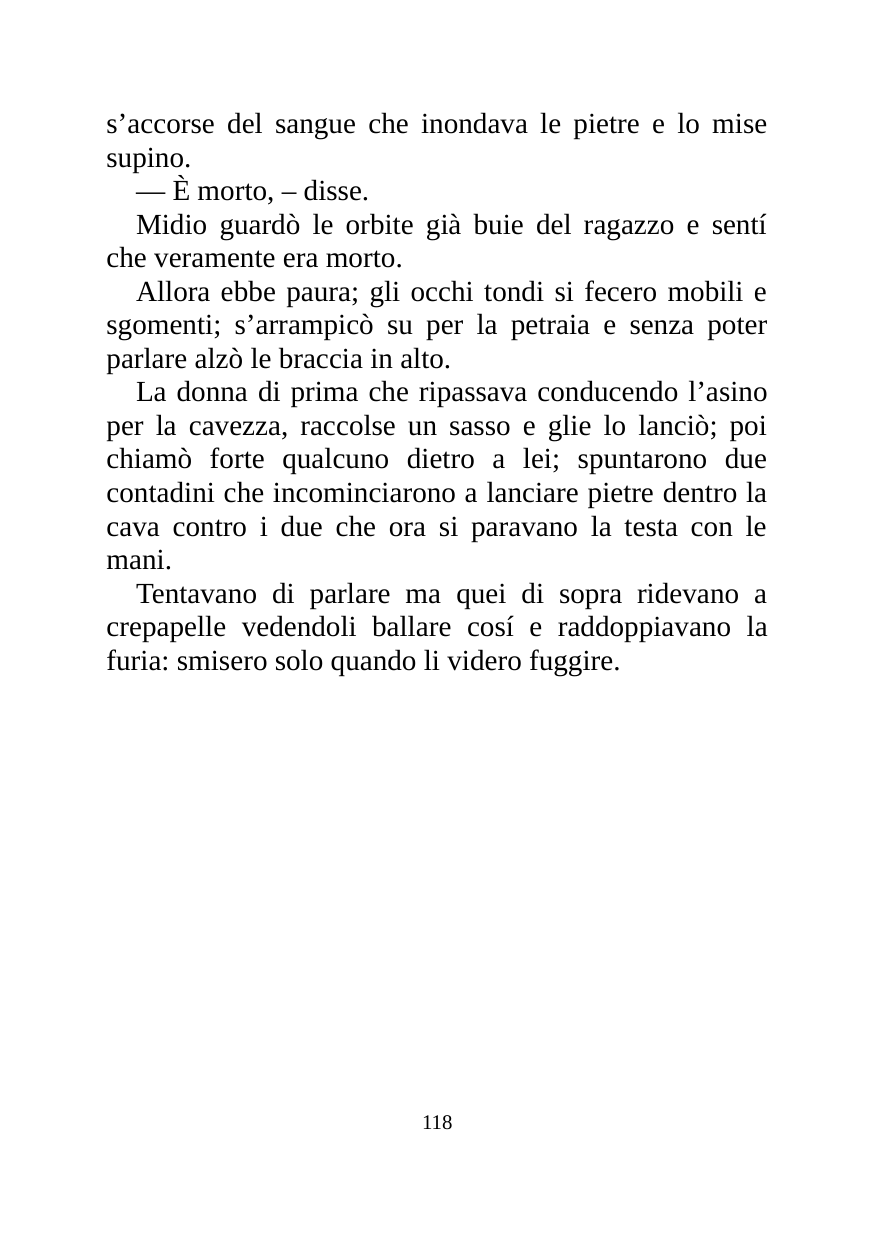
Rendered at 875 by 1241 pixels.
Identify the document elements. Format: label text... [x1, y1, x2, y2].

text — È morto, – disse. [106, 173, 768, 207]
text Tentavano di parlare ma quei di sopra ridevano a crepapelle vedendoli ballare cosí e raddoppiavano la furia: smisero solo quando li videro fuggire. [106, 576, 768, 676]
text La donna di prima che ripassava conducendo l’asino per la cavezza, raccolse un sasso e glie lo lanciò; poi chiamò forte qualcuno dietro a lei; spuntarono due contadini che incominciarono a lanciare pietre dentro la cava contro i due che ora si paravano la testa con le mani. [106, 374, 768, 576]
text s’accorse del sangue che inondava le pietre e lo mise supino. [106, 106, 768, 173]
text Midio guardò le orbite già buie del ragazzo e sentí che veramente era morto. [106, 207, 768, 274]
text Allora ebbe paura; gli occhi tondi si fecero mobili e sgomenti; s’arrampicò su per la petraia e senza poter parlare alzò le braccia in alto. [106, 274, 768, 374]
